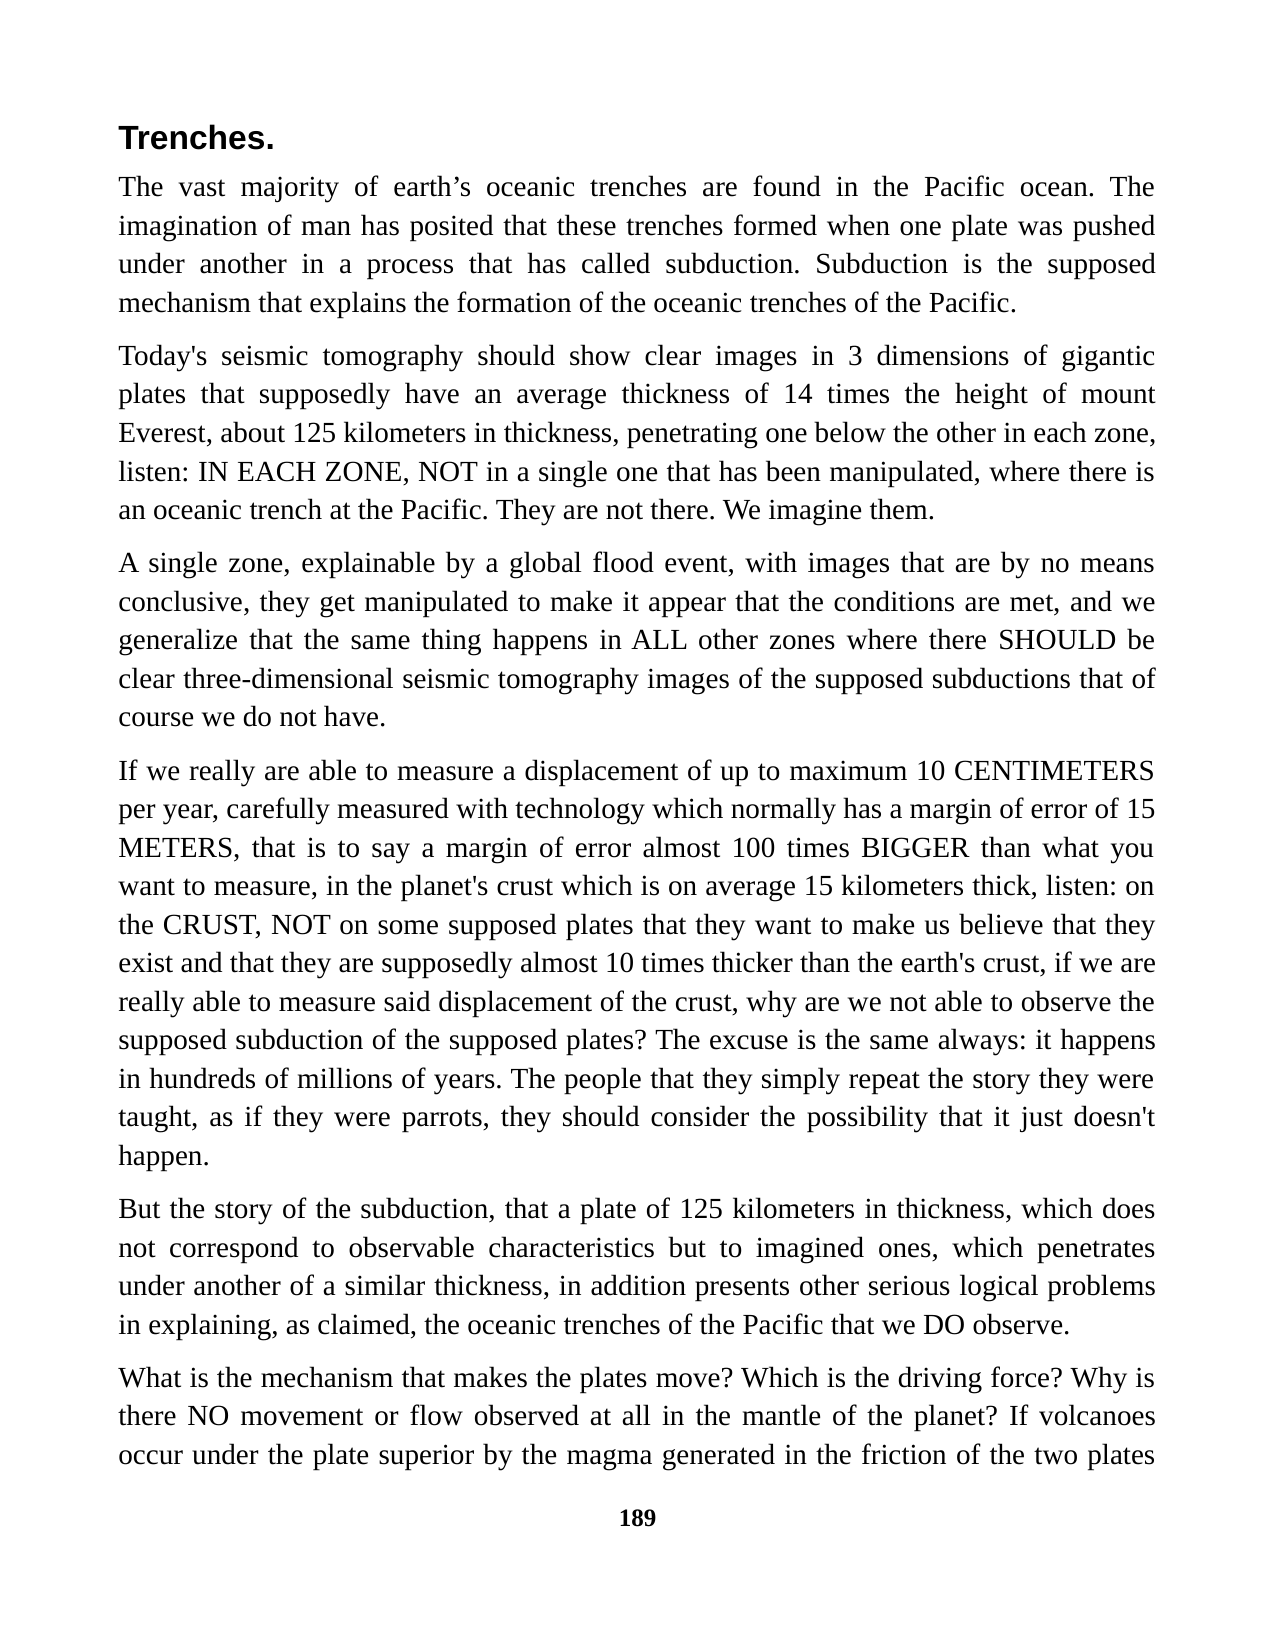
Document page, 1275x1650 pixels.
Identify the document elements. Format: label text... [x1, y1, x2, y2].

text But the story of the subduction, that a plate of 125 kilometers in thickness, which does not correspond to observable characteristics but to imagined ones, which penetrates under another of a similar thickness, in addition presents other serious logical problems in explaining, as claimed, the oceanic trenches of the Pacific that we DO observe. [118, 1191, 1157, 1340]
subtitle Trenches. [118, 118, 1157, 157]
text A single zone, explainable by a global flood event, with images that are by no means conclusive, they get manipulated to make it appear that the conditions are met, and we generalize that the same thing happens in ALL other zones where there SHOULD be clear three-dimensional seismic tomography images of the supposed subductions that of course we do not have. [118, 545, 1157, 733]
text What is the mechanism that makes the plates move? Which is the driving force? Why is there NO movement or flow observed at all in the mantle of the planet? If volcanoes occur under the plate superior by the magma generated in the friction of the two plates [118, 1360, 1157, 1471]
text Today's seismic tomography should show clear images in 3 dimensions of gigantic plates that supposedly have an average thickness of 14 times the height of mount Everest, about 125 kilometers in thickness, penetrating one below the other in each zone, listen: IN EACH ZONE, NOT in a single one that has been manipulated, where there is an oceanic trench at the Pacific. They are not there. We imagine them. [118, 338, 1157, 526]
text If we really are able to measure a displacement of up to maximum 10 CENTIMETERS per year, carefully measured with technology which normally has a margin of error of 15 METERS, that is to say a margin of error almost 100 times BIGGER than what you want to measure, in the planet's crust which is on average 15 kilometers thick, listen: on the CRUST, NOT on some supposed plates that they want to make us believe that they exist and that they are supposedly almost 10 times thicker than the earth's crust, if we are really able to measure said displacement of the crust, why are we not able to observe the supposed subduction of the supposed plates? The excuse is the same always: it happens in hundreds of millions of years. The people that they simply repeat the story they were taught, as if they were parrots, they should consider the possibility that it just doesn't happen. [118, 753, 1157, 1172]
text The vast majority of earth’s oceanic trenches are found in the Pacific ocean. The imagination of man has posited that these trenches formed when one plate was pushed under another in a process that has called subduction. Subduction is the supposed mechanism that explains the formation of the oceanic trenches of the Pacific. [118, 169, 1157, 318]
